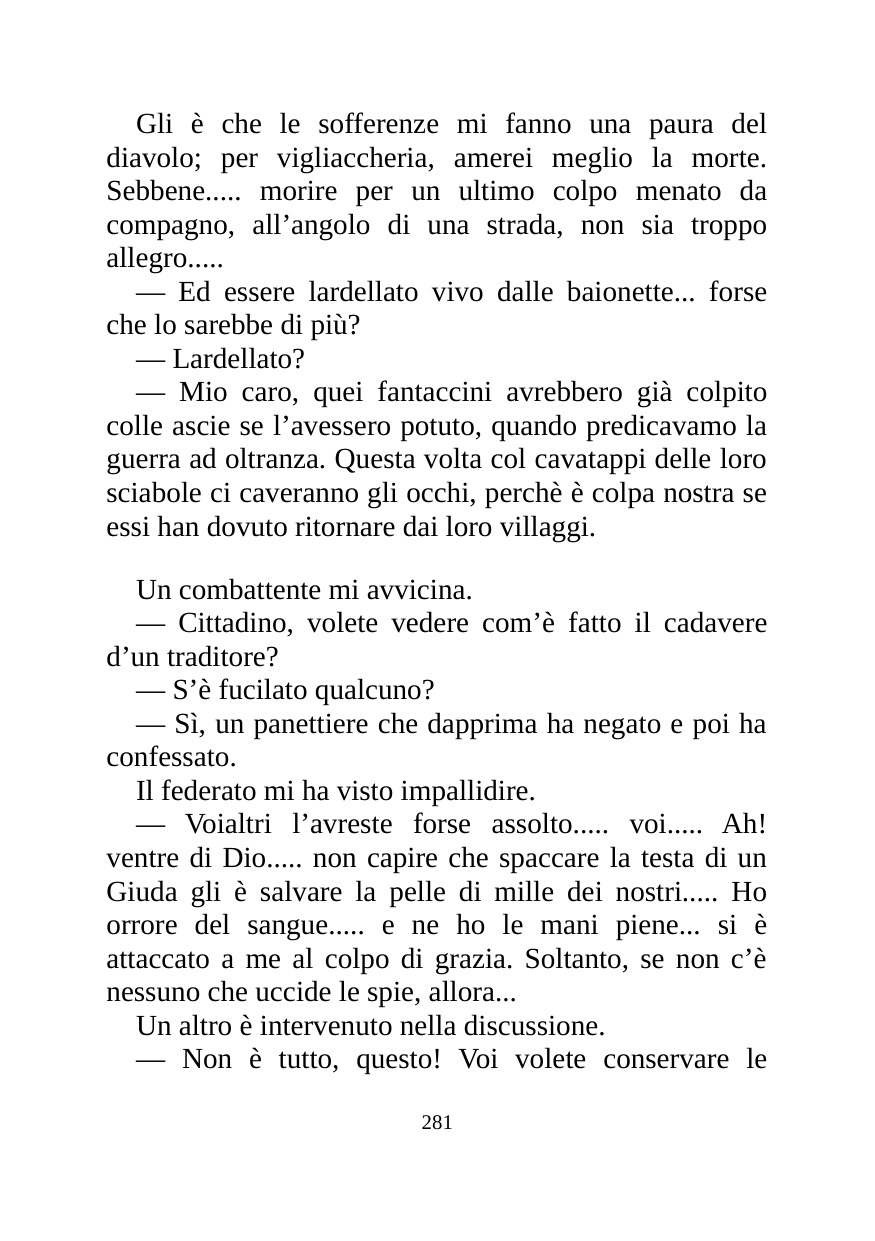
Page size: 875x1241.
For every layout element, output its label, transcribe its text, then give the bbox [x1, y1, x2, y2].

text — Mio caro, quei fantaccini avrebbero già colpito colle ascie se l’avessero potuto, quando predicavamo la guerra ad oltranza. Questa volta col cavatappi delle loro sciabole ci caveranno gli occhi, perchè è colpa nostra se essi han dovuto ritornare dai loro villaggi. [106, 374, 768, 542]
text — Lardellato? [106, 341, 768, 374]
text Il federato mi ha visto impallidire. [106, 773, 768, 807]
text — Non è tutto, questo! Voi volete conservare le [106, 1041, 768, 1075]
text — Voialtri l’avreste forse assolto..... voi..... Ah! ventre di Dio..... non capire che spaccare la testa di un Giuda gli è salvare la pelle di mille dei nostri..... Ho orrore del sangue..... e ne ho le mani piene... si è attaccato a me al colpo di grazia. Soltanto, se non c’è nessuno che uccide le spie, allora... [106, 807, 768, 1008]
text Un combattente mi avvicina. [106, 572, 768, 605]
text — Cittadino, volete vedere com’è fatto il cadavere d’un traditore? [106, 605, 768, 672]
text Gli è che le sofferenze mi fanno una paura del diavolo; per vigliaccheria, amerei meglio la morte. Sebbene..... morire per un ultimo colpo menato da compagno, all’angolo di una strada, non sia troppo allegro..... [106, 106, 768, 274]
text — S’è fucilato qualcuno? [106, 672, 768, 706]
text — Ed essere lardellato vivo dalle baionette... forse che lo sarebbe di più? [106, 274, 768, 341]
text — Sì, un panettiere che dapprima ha negato e poi ha confessato. [106, 706, 768, 773]
text Un altro è intervenuto nella discussione. [106, 1008, 768, 1041]
